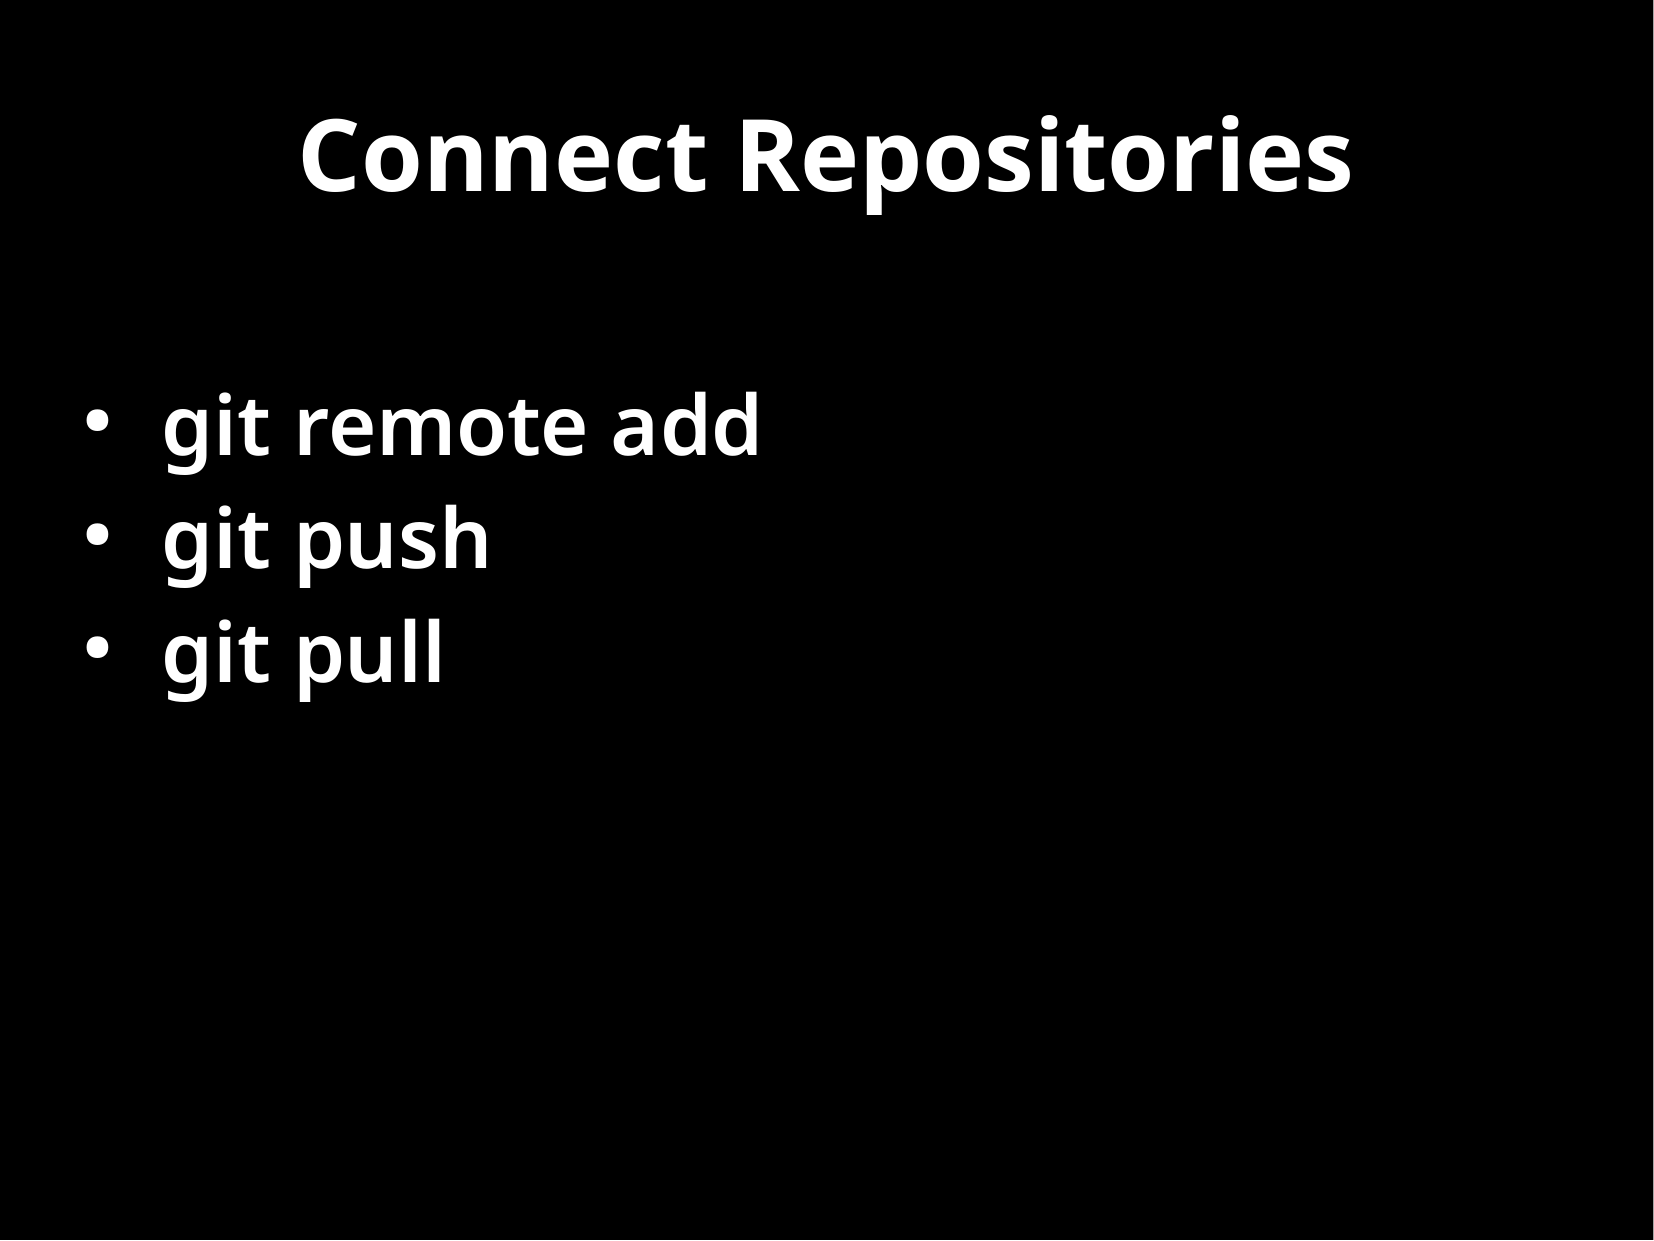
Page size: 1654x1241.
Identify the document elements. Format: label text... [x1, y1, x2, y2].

subtitle git remote add git push git pull [82, 178, 1571, 1122]
title Connect Repositories [82, 49, 1571, 178]
